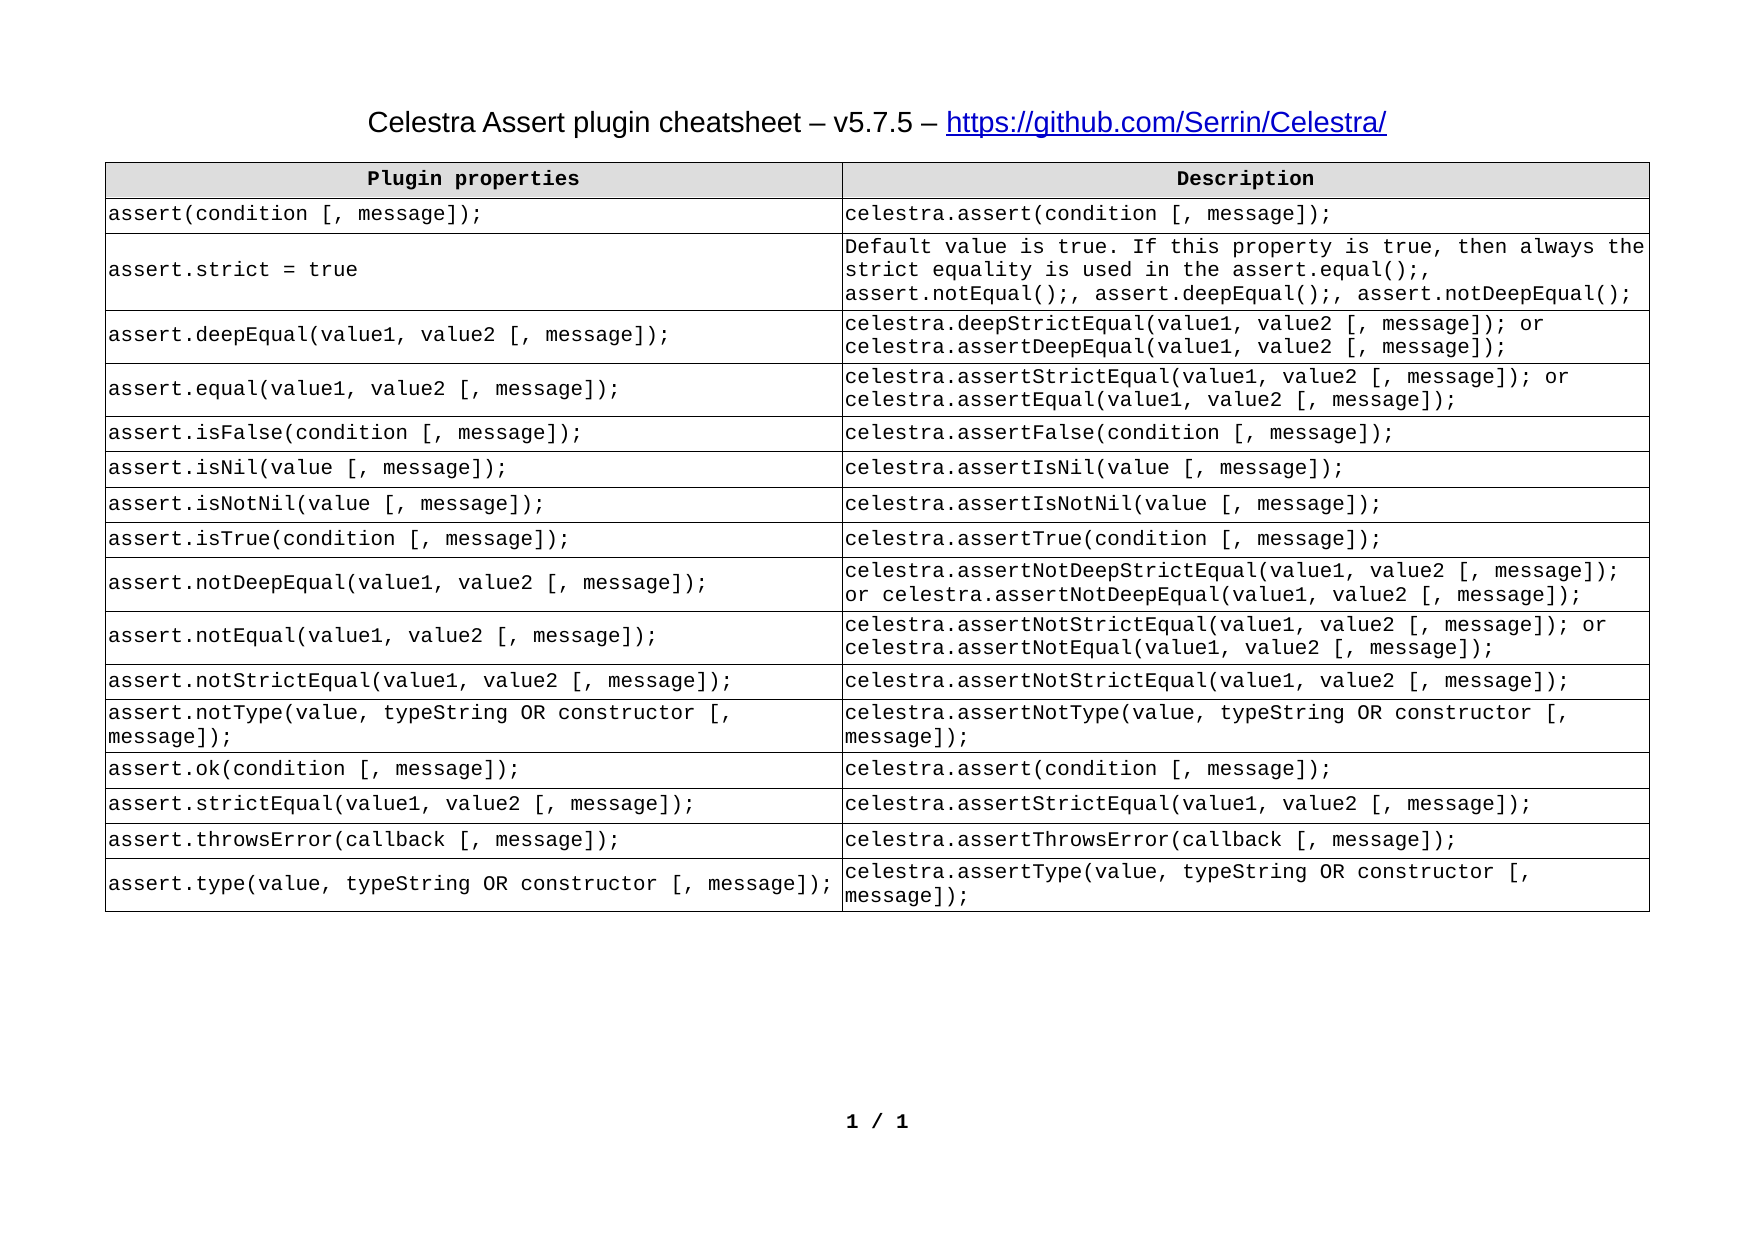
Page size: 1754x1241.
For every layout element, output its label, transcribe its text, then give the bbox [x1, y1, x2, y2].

table_cell assert.ok(condition [, message]); [106, 753, 842, 788]
table_cell assert.isNil(value [, message]); [106, 452, 842, 487]
table_cell celestra.assertTrue(condition [, message]); [843, 523, 1649, 557]
table_cell celestra.assertStrictEqual(value1, value2 [, message]); or celestra.assertEqual(value1, value2 [, message]); [843, 364, 1649, 416]
table_cell celestra.assertIsNil(value [, message]); [843, 452, 1649, 487]
table_cell celestra.assertNotType(value, typeString OR constructor [, message]); [843, 700, 1649, 752]
table_cell celestra.assertFalse(condition [, message]); [843, 417, 1649, 451]
table_cell assert.strict = true [106, 234, 842, 309]
table_cell celestra.deepStrictEqual(value1, value2 [, message]); or celestra.assertDeepEqual(value1, value2 [, message]); [843, 311, 1649, 363]
table_cell assert.notType(value, typeString OR constructor [, message]); [106, 700, 842, 752]
table_cell celestra.assertType(value, typeString OR constructor [, message]); [843, 859, 1649, 911]
table_cell assert.equal(value1, value2 [, message]); [106, 364, 842, 416]
table_cell assert.isTrue(condition [, message]); [106, 523, 842, 557]
table_cell assert.deepEqual(value1, value2 [, message]); [106, 311, 842, 363]
text Celestra Assert plugin cheatsheet – v5.7.5 – https://github.com/Serrin/Celestra/ [105, 105, 1649, 138]
table_cell assert.throwsError(callback [, message]); [106, 824, 842, 858]
table_cell celestra.assert(condition [, message]); [843, 753, 1649, 788]
table_cell assert.notStrictEqual(value1, value2 [, message]); [106, 665, 842, 699]
table_header Description [843, 163, 1649, 197]
table_header Plugin properties [106, 163, 842, 197]
table_cell assert.isNotNil(value [, message]); [106, 488, 842, 522]
table_cell celestra.assertNotDeepStrictEqual(value1, value2 [, message]); or celestra.assertNotDeepEqual(value1, value2 [, message]); [843, 558, 1649, 611]
table_cell assert.isFalse(condition [, message]); [106, 417, 842, 451]
table_cell assert.notDeepEqual(value1, value2 [, message]); [106, 558, 842, 611]
table_cell assert.type(value, typeString OR constructor [, message]); [106, 859, 842, 911]
table_cell Default value is true. If this property is true, then always the strict equality is used in the assert.equal();, assert.notEqual();, assert.deepEqual();, assert.notDeepEqual(); [843, 234, 1649, 309]
table_cell celestra.assertIsNotNil(value [, message]); [843, 488, 1649, 522]
table_cell assert(condition [, message]); [106, 199, 842, 233]
table_cell celestra.assertNotStrictEqual(value1, value2 [, message]); or celestra.assertNotEqual(value1, value2 [, message]); [843, 612, 1649, 664]
table_cell celestra.assertThrowsError(callback [, message]); [843, 824, 1649, 858]
table_cell assert.strictEqual(value1, value2 [, message]); [106, 789, 842, 823]
table_cell celestra.assertStrictEqual(value1, value2 [, message]); [843, 789, 1649, 823]
table_cell assert.notEqual(value1, value2 [, message]); [106, 612, 842, 664]
table_cell celestra.assertNotStrictEqual(value1, value2 [, message]); [843, 665, 1649, 699]
table_cell celestra.assert(condition [, message]); [843, 199, 1649, 233]
